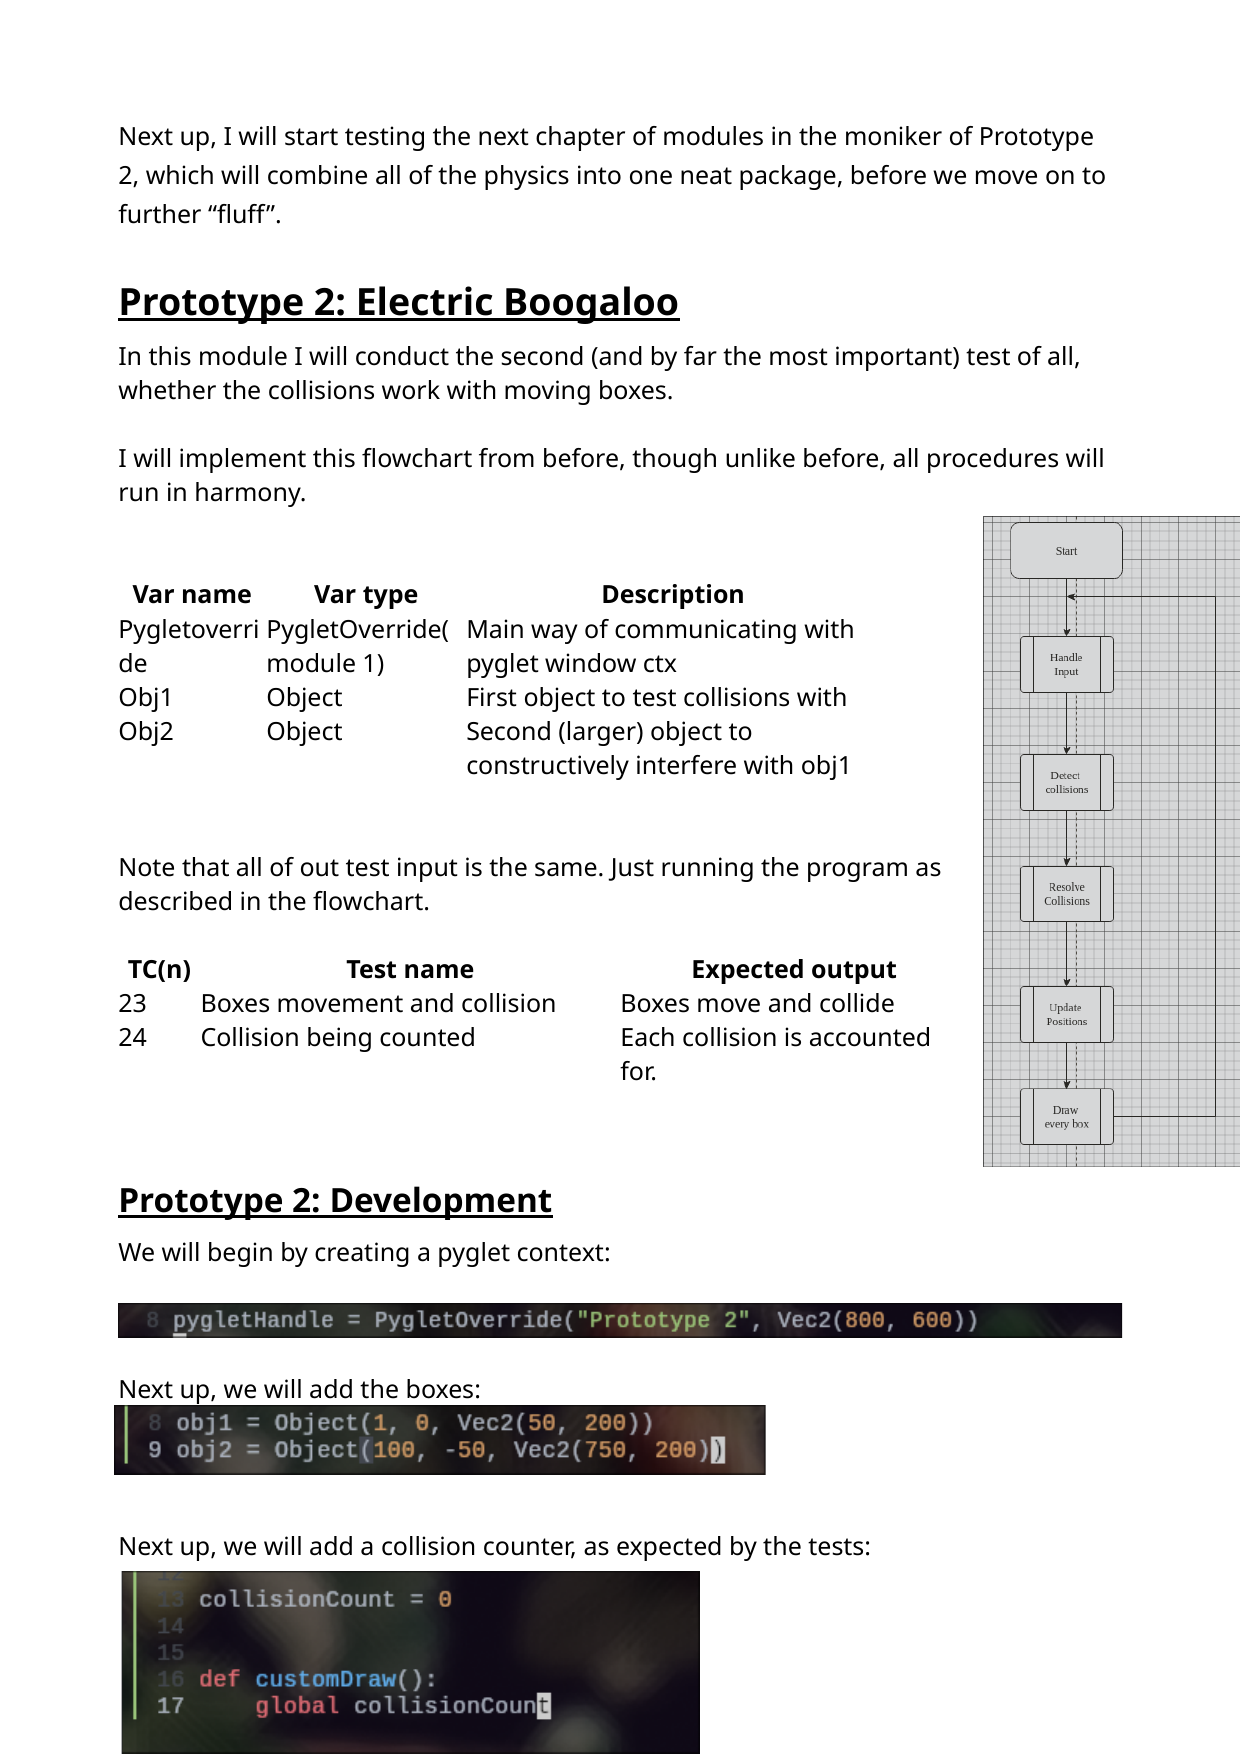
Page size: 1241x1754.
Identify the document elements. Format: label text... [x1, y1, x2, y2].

table_cell First object to test collisions with [466, 679, 879, 713]
table_cell PygletOverride(module 1) [266, 611, 466, 679]
text Next up, we will add a collision counter, as expected by the tests: [118, 1528, 1122, 1562]
table_cell 24 [118, 1020, 200, 1088]
table_cell Object [266, 714, 466, 782]
text We will begin by creating a pyglet context: [118, 1235, 1122, 1269]
table_cell Pygletoverride [118, 611, 266, 679]
table_cell Obj2 [118, 714, 266, 782]
text Next up, we will add the boxes: [118, 1371, 1122, 1406]
table_header Var type [266, 577, 466, 611]
picture [118, 1303, 1123, 1338]
table_header Expected output [620, 952, 968, 986]
text In this module I will conduct the second (and by far the most important) test of all, whether the collisions work with moving boxes. [118, 339, 1122, 407]
subtitle Prototype 2: Development [118, 1177, 1122, 1222]
table_header TC(n) [118, 952, 200, 986]
table_header Description [466, 577, 879, 611]
subtitle Prototype 2: Electric Boogaloo [118, 275, 1122, 326]
picture [983, 516, 1240, 1167]
picture [114, 1405, 766, 1475]
text I will implement this flowchart from before, though unlike before, all procedures will run in harmony. [118, 441, 1122, 509]
table_cell Boxes move and collide [620, 986, 968, 1020]
table_cell Second (larger) object to constructively interfere with obj1 [466, 714, 879, 782]
table_header Test name [200, 952, 620, 986]
table_cell Object [266, 679, 466, 713]
table_cell Each collision is accounted for. [620, 1020, 968, 1088]
table_cell Collision being counted [200, 1020, 620, 1088]
table_cell 23 [118, 986, 200, 1020]
text Next up, I will start testing the next chapter of modules in the moniker of Prototype 2, which will combine all of the physics into one neat package, before we move on to further “fluff”. [118, 118, 1122, 231]
table_header Var name [118, 577, 266, 611]
picture [121, 1571, 700, 1754]
text Note that all of out test input is the same. Just running the program as described in the flowchart. [118, 850, 983, 918]
table_cell Obj1 [118, 679, 266, 713]
table_cell Main way of communicating with pyglet window ctx [466, 611, 879, 679]
table_cell Boxes movement and collision [200, 986, 620, 1020]
